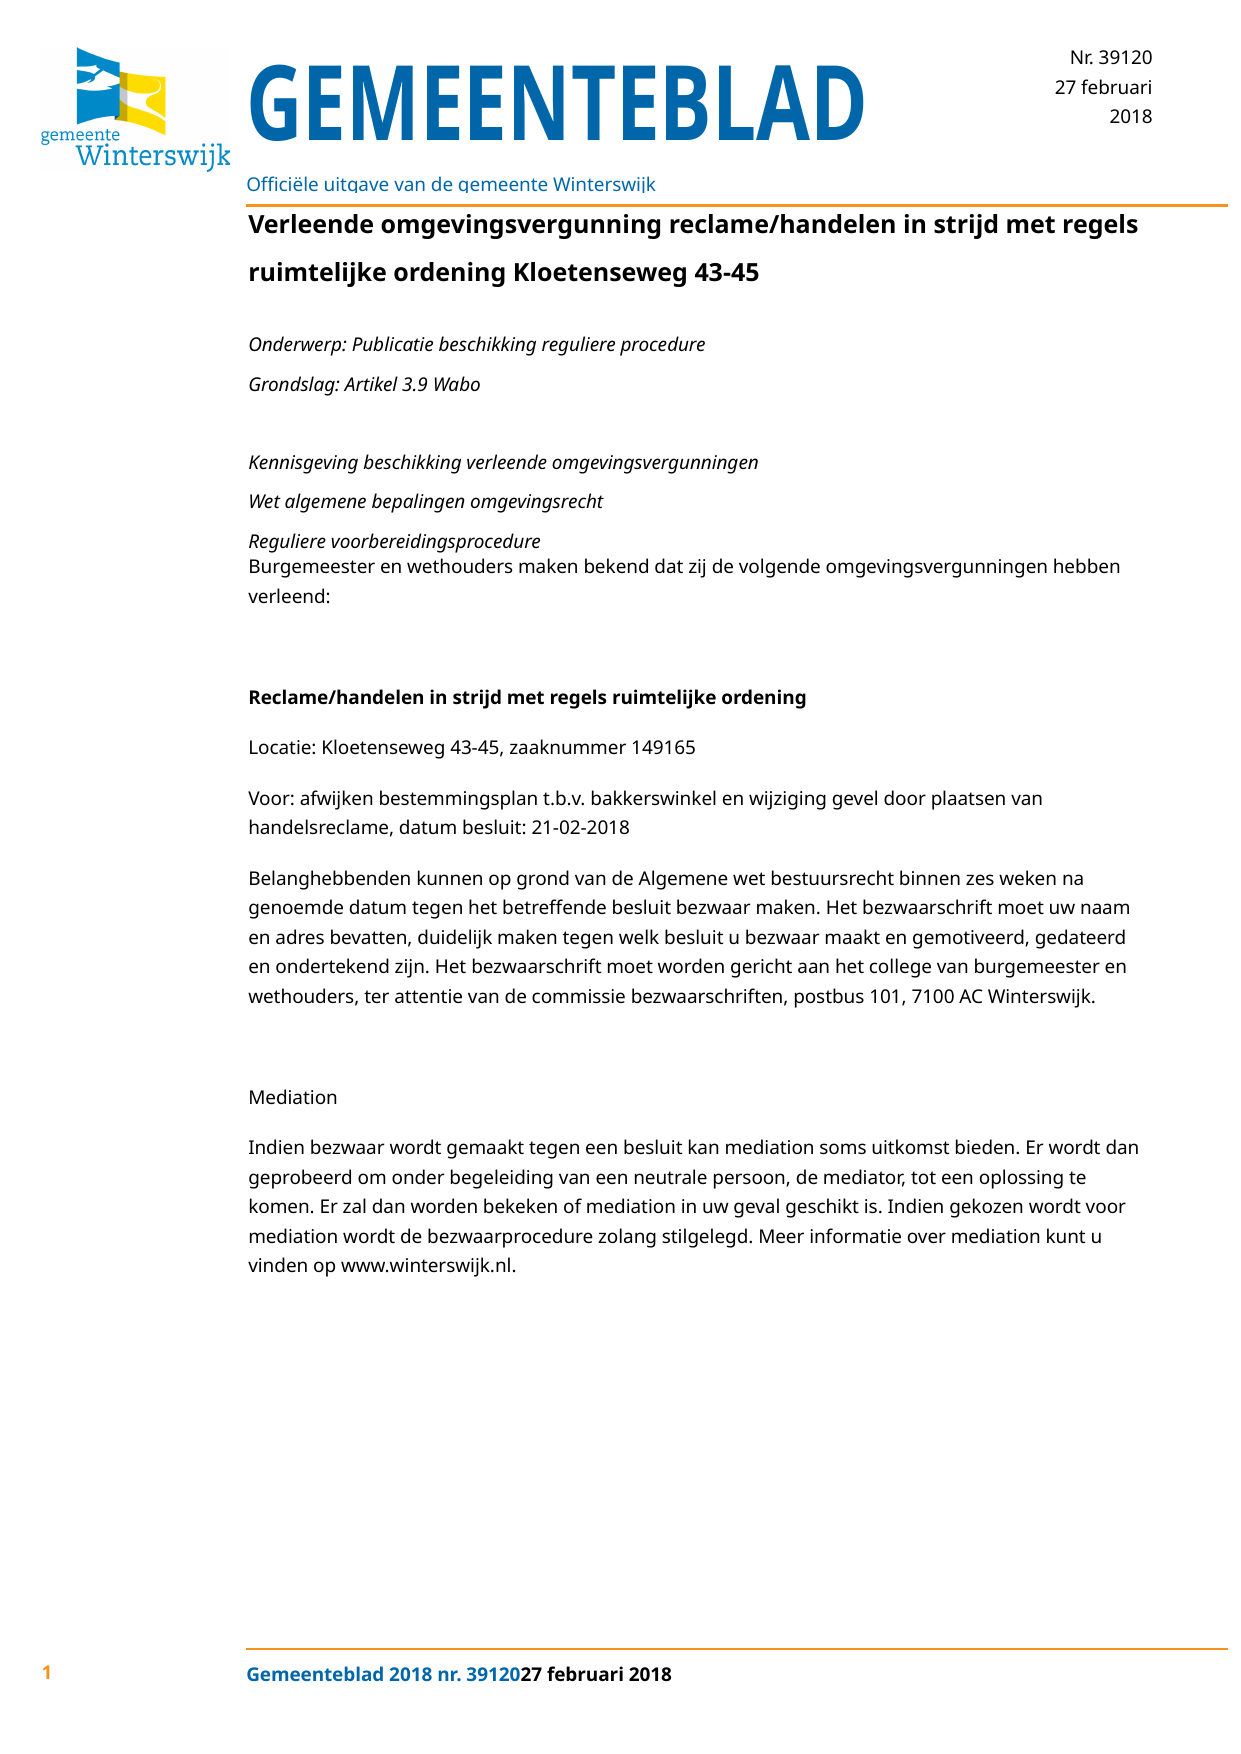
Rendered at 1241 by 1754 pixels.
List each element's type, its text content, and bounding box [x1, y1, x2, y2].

text Locatie: Kloetenseweg 43-45, zaaknummer 149165 [248, 734, 1152, 760]
text Indien bezwaar wordt gemaakt tegen een besluit kan mediation soms uitkomst bieden. Er wordt dan geprobeerd om onder begeleiding van een neutrale persoon, de mediator, tot een oplossing te komen. Er zal dan worden bekeken of mediation in uw geval geschikt is. Indien gekozen wordt voor mediation wordt de bezwaarprocedure zolang stilgelegd. Meer informatie over mediation kunt u vinden op www.winterswijk.nl. [248, 1134, 1152, 1278]
text Grondslag: Artikel 3.9 Wabo [248, 371, 1152, 396]
text Mediation [248, 1084, 1152, 1110]
text Reclame/handelen in strijd met regels ruimtelijke ordening [248, 684, 1152, 710]
picture [225, 153, 231, 162]
text Kennisgeving beschikking verleende omgevingsvergunningen [248, 449, 1152, 475]
text Reguliere voorbereidingsprocedure [248, 528, 1152, 553]
text Belanghebbenden kunnen op grond van de Algemene wet bestuursrecht binnen zes weken na genoemde datum tegen het betreffende besluit bezwaar maken. Het bezwaarschrift moet uw naam en adres bevatten, duidelijk maken tegen welk besluit u bezwaar maakt en gemotiveerd, gedateerd en ondertekend zijn. Het bezwaarschrift moet worden gericht aan het college van burgemeester en wethouders, ter attentie van de commissie bezwaarschriften, postbus 101, 7100 AC Winterswijk. [248, 865, 1152, 1009]
text Burgemeester en wethouders maken bekend dat zij de volgende omgevingsvergunningen hebben verleend: [248, 553, 1152, 609]
picture [41, 47, 231, 172]
text Verleende omgevingsvergunning reclame/handelen in strijd met regels ruimtelijke ordening Kloetenseweg 43-45 [248, 207, 1152, 288]
text Voor: afwijken bestemmingsplan t.b.v. bakkerswinkel en wijziging gevel door plaatsen van handelsreclame, datum besluit: 21-02-2018 [248, 785, 1152, 840]
text Onderwerp: Publicatie beschikking reguliere procedure [248, 331, 1152, 357]
text Wet algemene bepalingen omgevingsrecht [248, 488, 1152, 514]
